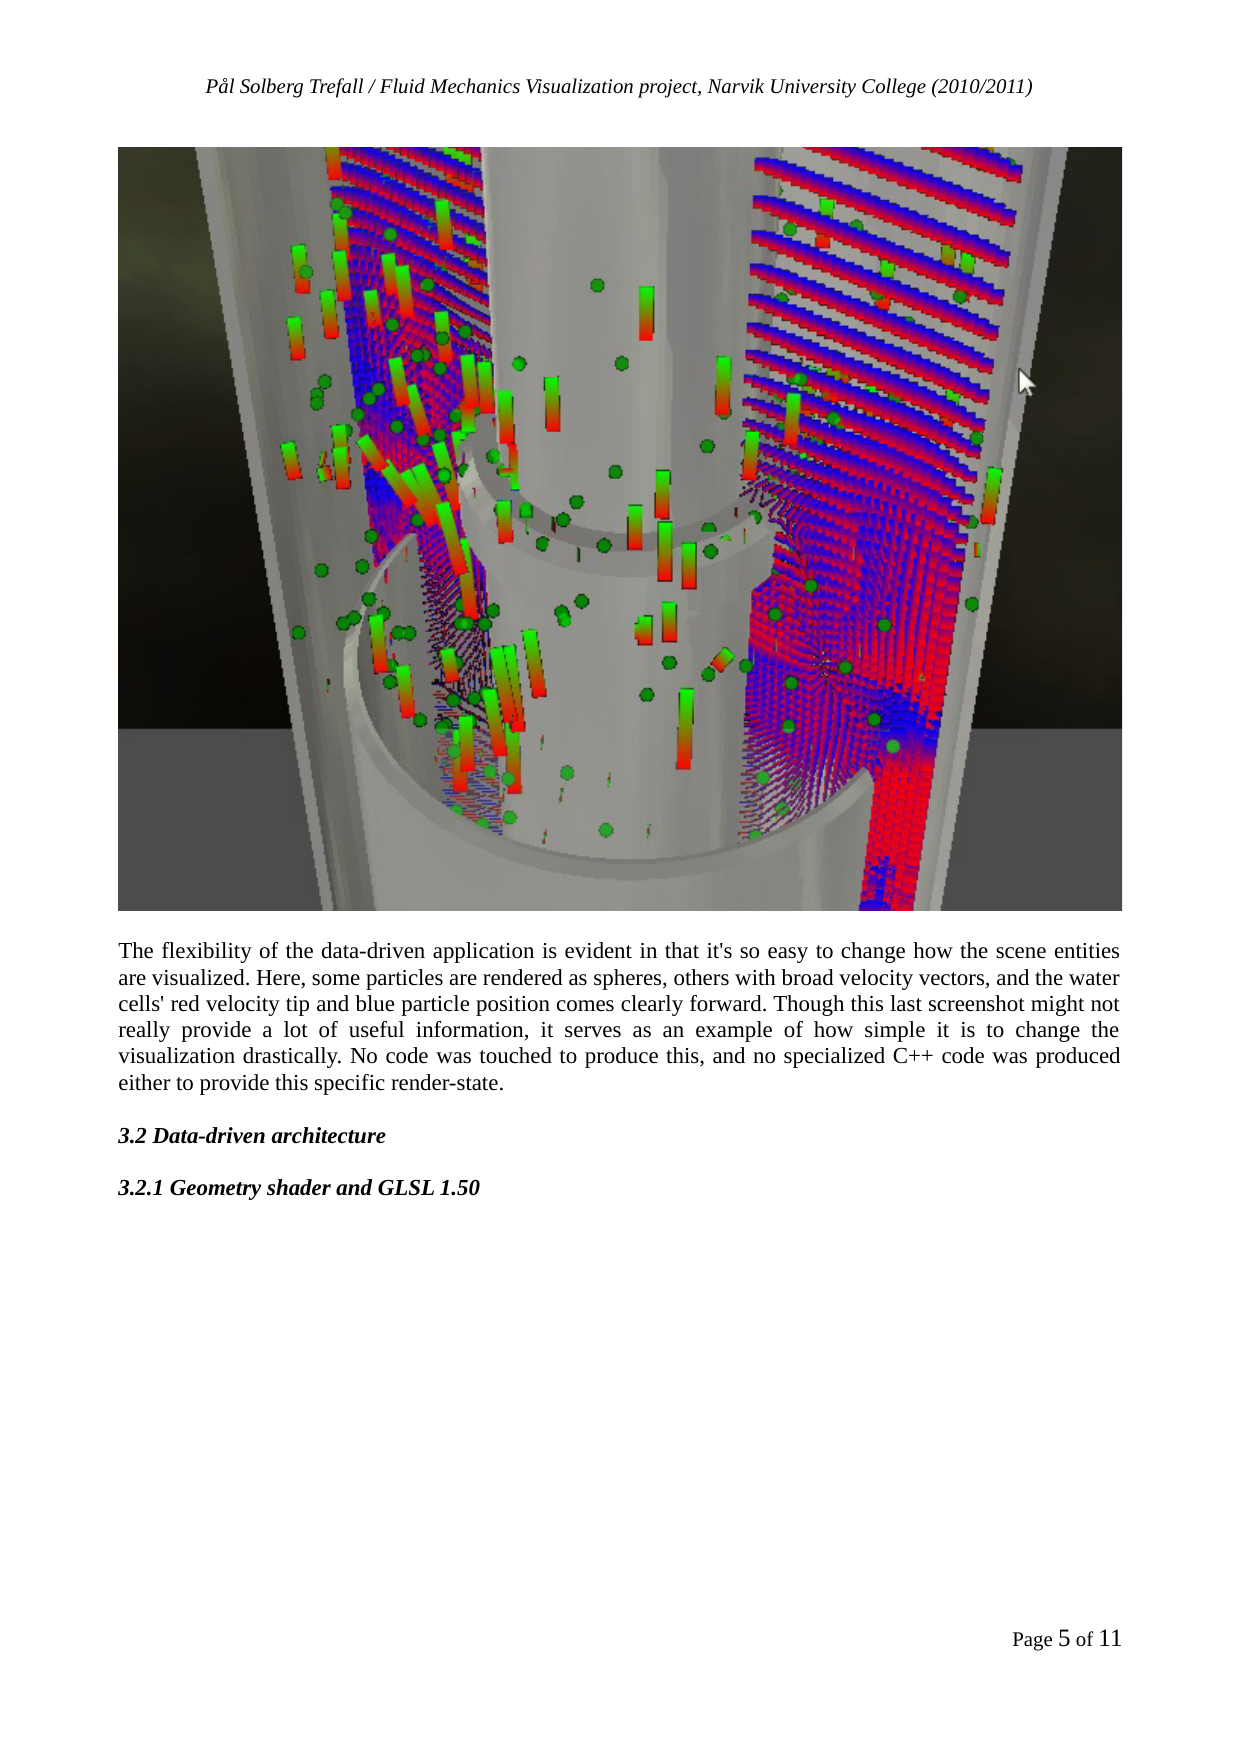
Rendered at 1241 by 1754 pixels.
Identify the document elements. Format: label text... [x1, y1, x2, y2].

text The flexibility of the data-driven application is evident in that it's so easy to change how the scene entities are visualized. Here, some particles are rendered as spheres, others with broad velocity vectors, and the water cells' red velocity tip and blue particle position comes clearly forward. Though this last screenshot might not really provide a lot of useful information, it serves as an example of how simple it is to change the visualization drastically. No code was touched to produce this, and no specialized C++ code was produced either to provide this specific render-state. [118, 937, 1122, 1095]
text 3.2 Data-driven architecture [118, 1122, 1122, 1148]
text 3.2.1 Geometry shader and GLSL 1.50 [118, 1174, 1122, 1201]
